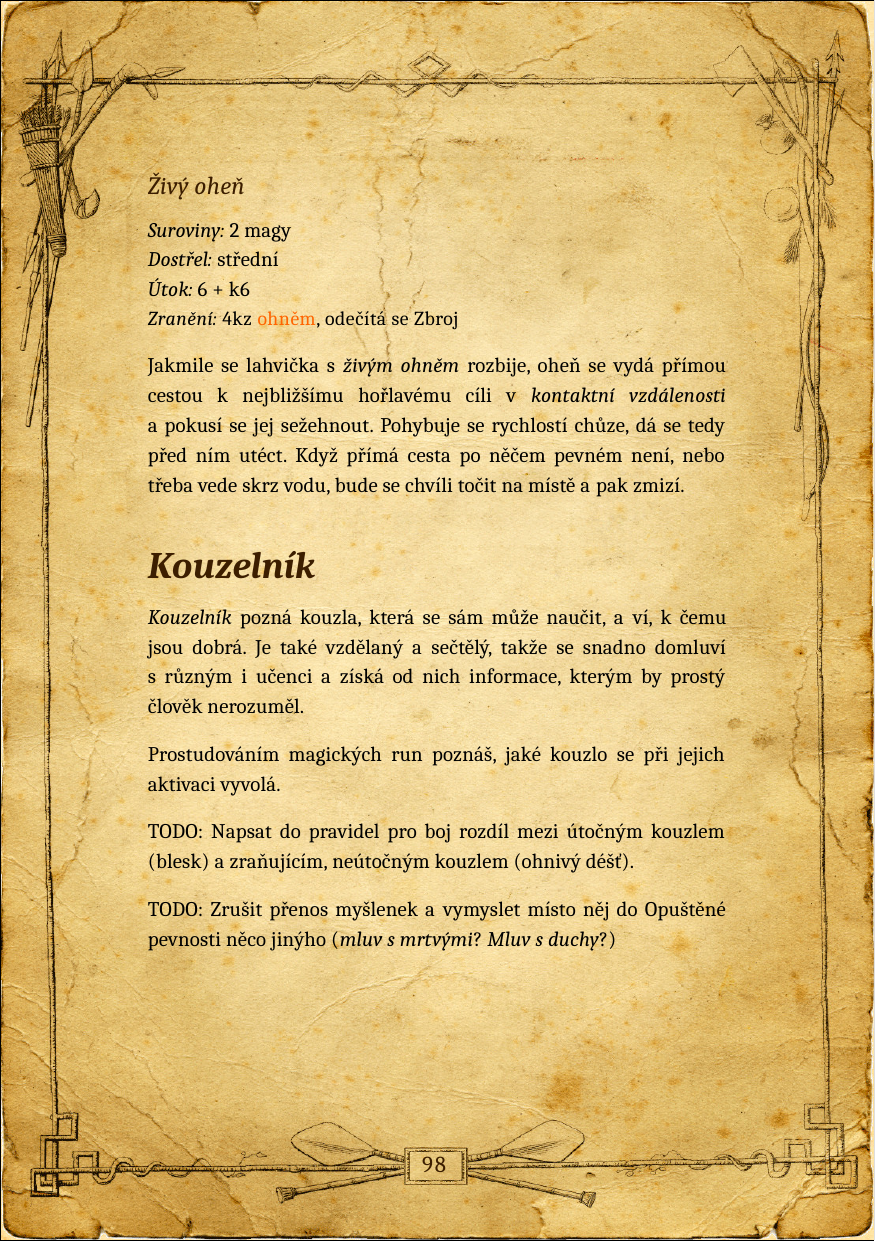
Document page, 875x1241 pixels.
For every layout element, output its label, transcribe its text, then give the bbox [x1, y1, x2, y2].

text TODO: Napsat do pravidel pro boj rozdíl mezi útočným kouzlem (blesk) a⁠ zraňujícím, neútočným kouzlem (ohnivý déšť). [148, 820, 726, 874]
text TODO: Zrušit přenos myšlenek a⁠ vymyslet místo něj do Opuštěné pevnosti něco jinýho (mluv s⁠ mrtvými? Mluv s⁠ duchy?) [148, 898, 726, 952]
subtitle Kouzelník [148, 544, 726, 588]
picture [1, 1, 874, 1240]
text Prostudováním magických run poznáš, jaké kouzlo se při jejich aktivaci vyvolá. [148, 743, 726, 797]
subtitle Živý oheň [148, 172, 726, 201]
text Suroviny: 2 magy Dostřel: střední Útok: 6 + k6 Zranění: 4kz ohněm, odečítá se Zbroj [148, 218, 726, 330]
text Jakmile se lahvička s⁠ živým ohněm rozbije, oheň se vydá přímou cestou k⁠ nejbližšímu hořlavému cíli v⁠ kontaktní vzdálenosti a⁠ pokusí se jej sežehnout. Pohybuje se rychlostí chůze, dá se tedy před ním utéct. Když přímá cesta po něčem pevném není, nebo třeba vede skrz vodu, bude se chvíli točit na místě a⁠ pak zmizí. [148, 354, 726, 497]
text Kouzelník pozná kouzla, která se sám může naučit, a⁠ ví, k⁠ čemu jsou dobrá. Je také vzdělaný a⁠ sečtělý, takže se snadno domluví s⁠ různým i⁠ učenci a⁠ získá od nich informace, kterým by prostý člověk nerozuměl. [148, 605, 726, 719]
